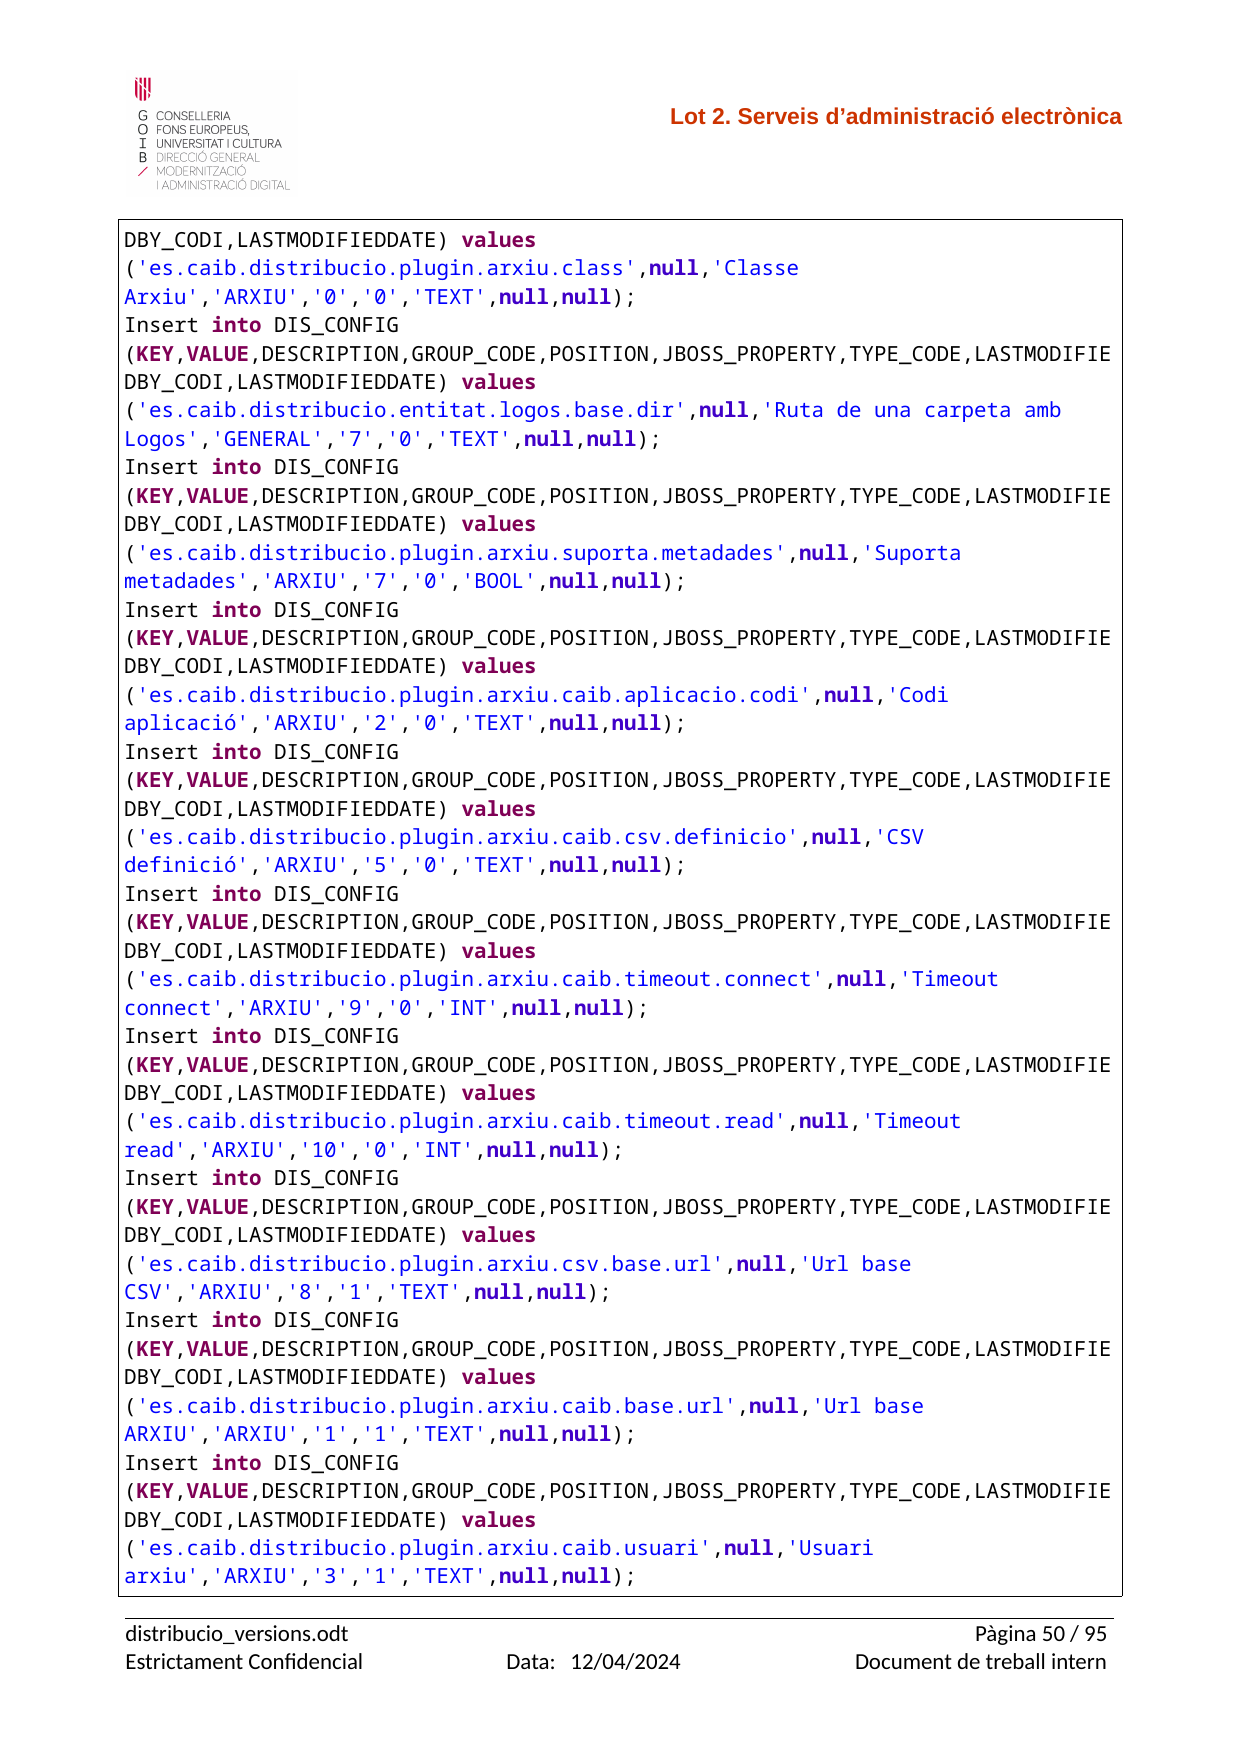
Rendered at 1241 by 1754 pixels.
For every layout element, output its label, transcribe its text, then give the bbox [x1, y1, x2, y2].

table_header DBY_CODI,LASTMODIFIEDDATE) values ('es.caib.distribucio.plugin.arxiu.class',null,'Classe Arxiu','ARXIU','0','0','TEXT',null,null); Insert into DIS_CONFIG (KEY,VALUE,DESCRIPTION,GROUP_CODE,POSITION,JBOSS_PROPERTY,TYPE_CODE,LASTMODIFIEDBY_CODI,LASTMODIFIEDDATE) values ('es.caib.distribucio.entitat.logos.base.dir',null,'Ruta de una carpeta amb Logos','GENERAL','7','0','TEXT',null,null); Insert into DIS_CONFIG (KEY,VALUE,DESCRIPTION,GROUP_CODE,POSITION,JBOSS_PROPERTY,TYPE_CODE,LASTMODIFIEDBY_CODI,LASTMODIFIEDDATE) values ('es.caib.distribucio.plugin.arxiu.suporta.metadades',null,'Suporta metadades','ARXIU','7','0','BOOL',null,null); Insert into DIS_CONFIG (KEY,VALUE,DESCRIPTION,GROUP_CODE,POSITION,JBOSS_PROPERTY,TYPE_CODE,LASTMODIFIEDBY_CODI,LASTMODIFIEDDATE) values ('es.caib.distribucio.plugin.arxiu.caib.aplicacio.codi',null,'Codi aplicació','ARXIU','2','0','TEXT',null,null); Insert into DIS_CONFIG (KEY,VALUE,DESCRIPTION,GROUP_CODE,POSITION,JBOSS_PROPERTY,TYPE_CODE,LASTMODIFIEDBY_CODI,LASTMODIFIEDDATE) values ('es.caib.distribucio.plugin.arxiu.caib.csv.definicio',null,'CSV definició','ARXIU','5','0','TEXT',null,null); Insert into DIS_CONFIG (KEY,VALUE,DESCRIPTION,GROUP_CODE,POSITION,JBOSS_PROPERTY,TYPE_CODE,LASTMODIFIEDBY_CODI,LASTMODIFIEDDATE) values ('es.caib.distribucio.plugin.arxiu.caib.timeout.connect',null,'Timeout connect','ARXIU','9','0','INT',null,null); Insert into DIS_CONFIG (KEY,VALUE,DESCRIPTION,GROUP_CODE,POSITION,JBOSS_PROPERTY,TYPE_CODE,LASTMODIFIEDBY_CODI,LASTMODIFIEDDATE) values ('es.caib.distribucio.plugin.arxiu.caib.timeout.read',null,'Timeout read','ARXIU','10','0','INT',null,null); Insert into DIS_CONFIG (KEY,VALUE,DESCRIPTION,GROUP_CODE,POSITION,JBOSS_PROPERTY,TYPE_CODE,LASTMODIFIEDBY_CODI,LASTMODIFIEDDATE) values ('es.caib.distribucio.plugin.arxiu.csv.base.url',null,'Url base CSV','ARXIU','8','1','TEXT',null,null); Insert into DIS_CONFIG (KEY,VALUE,DESCRIPTION,GROUP_CODE,POSITION,JBOSS_PROPERTY,TYPE_CODE,LASTMODIFIEDBY_CODI,LASTMODIFIEDDATE) values ('es.caib.distribucio.plugin.arxiu.caib.base.url',null,'Url base ARXIU','ARXIU','1','1','TEXT',null,null); Insert into DIS_CONFIG (KEY,VALUE,DESCRIPTION,GROUP_CODE,POSITION,JBOSS_PROPERTY,TYPE_CODE,LASTMODIFIEDBY_CODI,LASTMODIFIEDDATE) values ('es.caib.distribucio.plugin.arxiu.caib.usuari',null,'Usuari arxiu','ARXIU','3','1','TEXT',null,null); [119, 220, 1122, 1596]
picture [126, 70, 299, 197]
